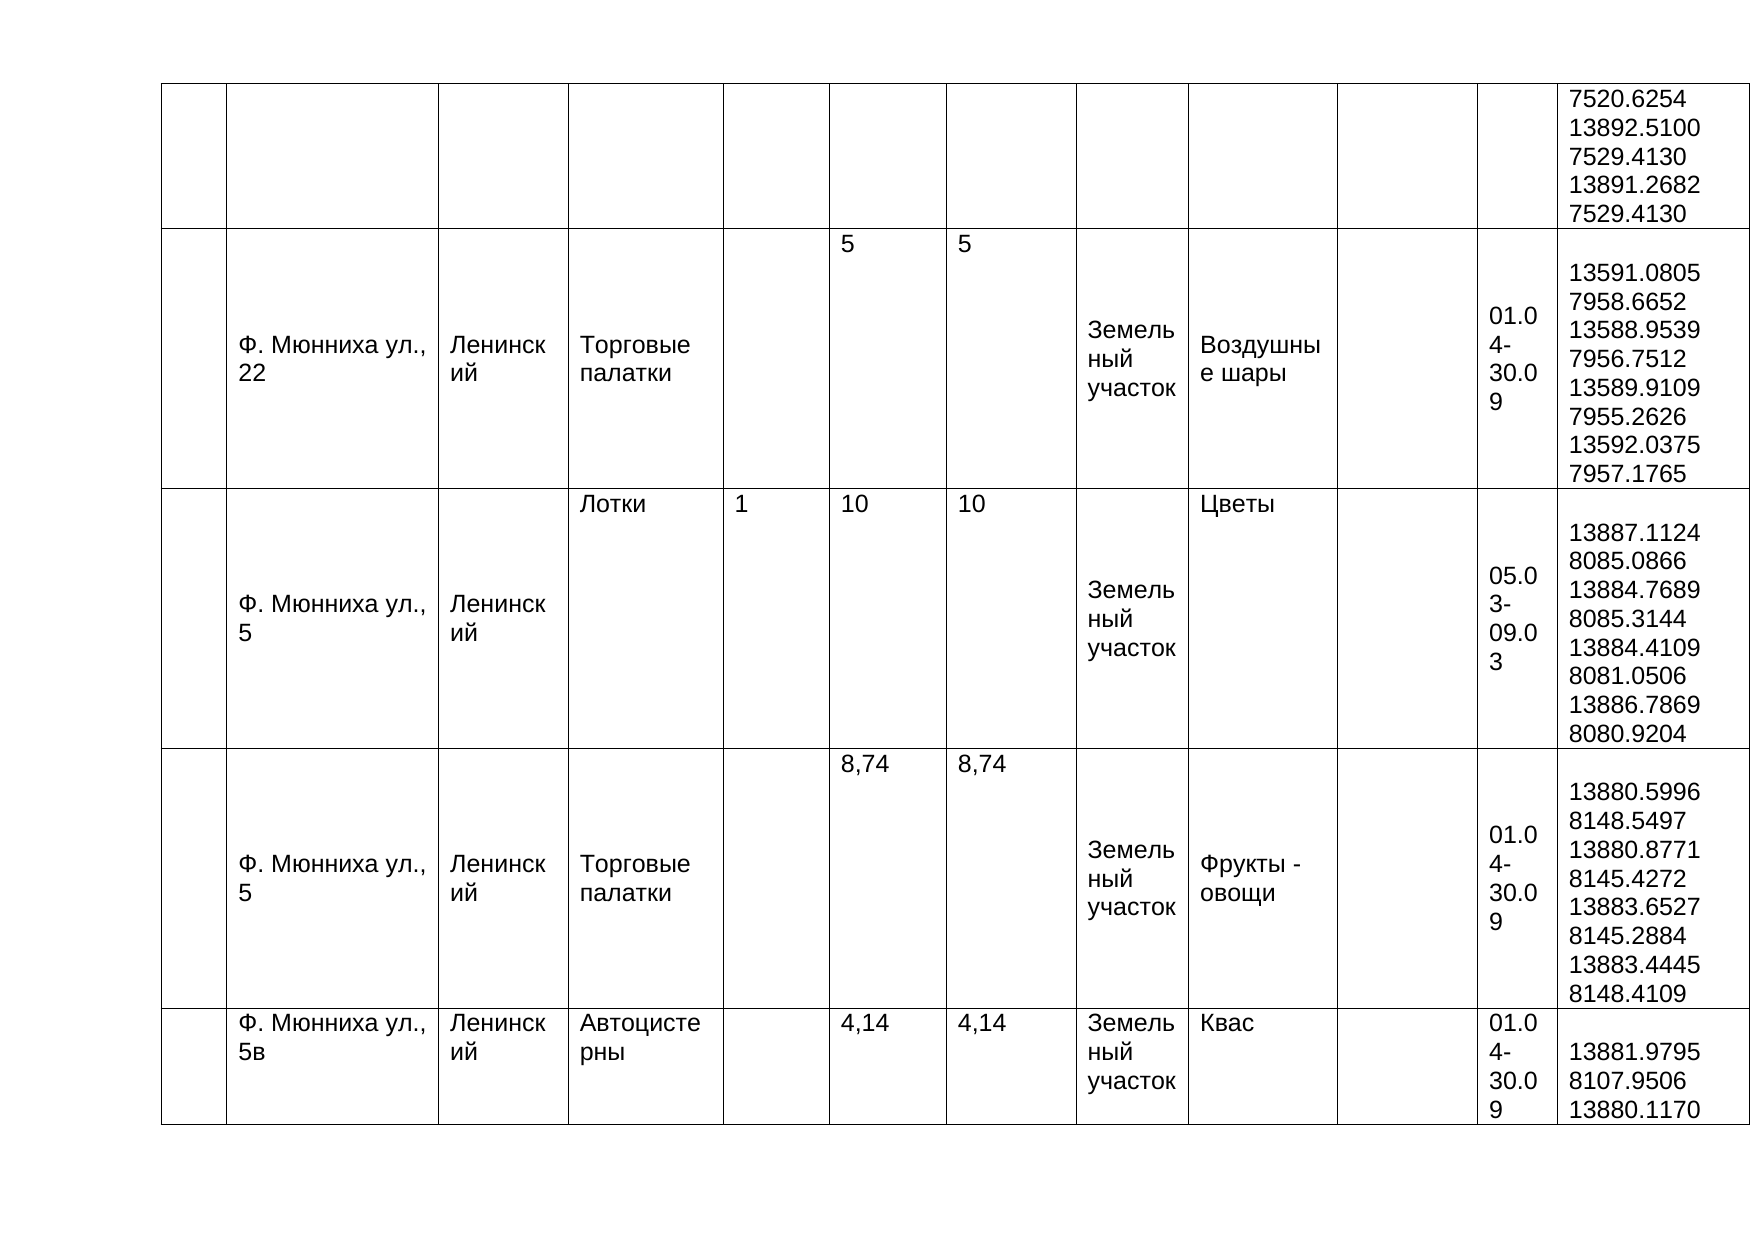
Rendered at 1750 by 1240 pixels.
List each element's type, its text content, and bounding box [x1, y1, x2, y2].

table_cell 01.04- 30.09 [1478, 229, 1557, 488]
table_cell Земельный участок [1077, 749, 1188, 1007]
table_cell [162, 84, 226, 228]
table_cell 5 [947, 229, 1076, 488]
table_cell [1338, 1009, 1477, 1123]
table_cell Ленинский [439, 749, 568, 1007]
table_cell [724, 229, 829, 488]
table_cell [1338, 489, 1477, 748]
table_cell Ф. Мюнниха ул., 5 [227, 749, 438, 1007]
table_cell [162, 229, 226, 488]
table_cell [1338, 749, 1477, 1007]
table_cell [724, 1009, 829, 1123]
table_cell 5 [830, 229, 946, 488]
table_cell [162, 489, 226, 748]
table_cell [724, 84, 829, 228]
table_cell [439, 84, 568, 228]
table_cell Ленинский [439, 229, 568, 488]
table_cell Цветы [1189, 489, 1337, 748]
table_cell 13880.5996 8148.5497 13880.8771 8145.4272 13883.6527 8145.2884 13883.4445 8148.4109 [1558, 749, 1749, 1007]
table_cell [569, 84, 723, 228]
table_cell Ф. Мюнниха ул., 22 [227, 229, 438, 488]
table_cell 13591.0805 7958.6652 13588.9539 7956.7512 13589.9109 7955.2626 13592.0375 7957.1765 [1558, 229, 1749, 488]
table_cell Торговые палатки [569, 749, 723, 1007]
table_cell [162, 1009, 226, 1123]
table_cell Лотки [569, 489, 723, 748]
table_cell Земельный участок [1077, 1009, 1188, 1123]
table_cell Автоцистерны [569, 1009, 723, 1123]
table_cell [1478, 84, 1557, 228]
table_cell [1077, 84, 1188, 228]
table_cell Воздушные шары [1189, 229, 1337, 488]
table_cell Фрукты - овощи [1189, 749, 1337, 1007]
table_cell 13881.9795 8107.9506 13880.1170 [1558, 1009, 1749, 1123]
table_cell [1189, 84, 1337, 228]
table_cell Ленинский [439, 1009, 568, 1123]
table_cell 8,74 [947, 749, 1076, 1007]
table_cell 10 [830, 489, 946, 748]
table_cell 1 [724, 489, 829, 748]
table_cell Ф. Мюнниха ул., 5 [227, 489, 438, 748]
table_cell [227, 84, 438, 228]
table_cell 13887.1124 8085.0866 13884.7689 8085.3144 13884.4109 8081.0506 13886.7869 8080.9204 [1558, 489, 1749, 748]
table_cell Земельный участок [1077, 229, 1188, 488]
table_cell 4,14 [947, 1009, 1076, 1123]
table_cell 7520.6254 13892.5100 7529.4130 13891.2682 7529.4130 [1558, 84, 1749, 228]
table_cell [724, 749, 829, 1007]
table_cell [1338, 84, 1477, 228]
table_cell 05.03-09.03 [1478, 489, 1557, 748]
table_cell Ленинский [439, 489, 568, 748]
table_cell Ф. Мюнниха ул., 5в [227, 1009, 438, 1123]
table_cell 8,74 [830, 749, 946, 1007]
table_cell [830, 84, 946, 228]
table_cell 01.04- 30.09 [1478, 749, 1557, 1007]
table_cell [947, 84, 1076, 228]
table_cell Квас [1189, 1009, 1337, 1123]
table_cell Торговые палатки [569, 229, 723, 488]
table_cell Земельный участок [1077, 489, 1188, 748]
table_cell 01.04- 30.09 [1478, 1009, 1557, 1123]
table_cell [1338, 229, 1477, 488]
table_cell 10 [947, 489, 1076, 748]
table_cell 4,14 [830, 1009, 946, 1123]
table_cell [162, 749, 226, 1007]
